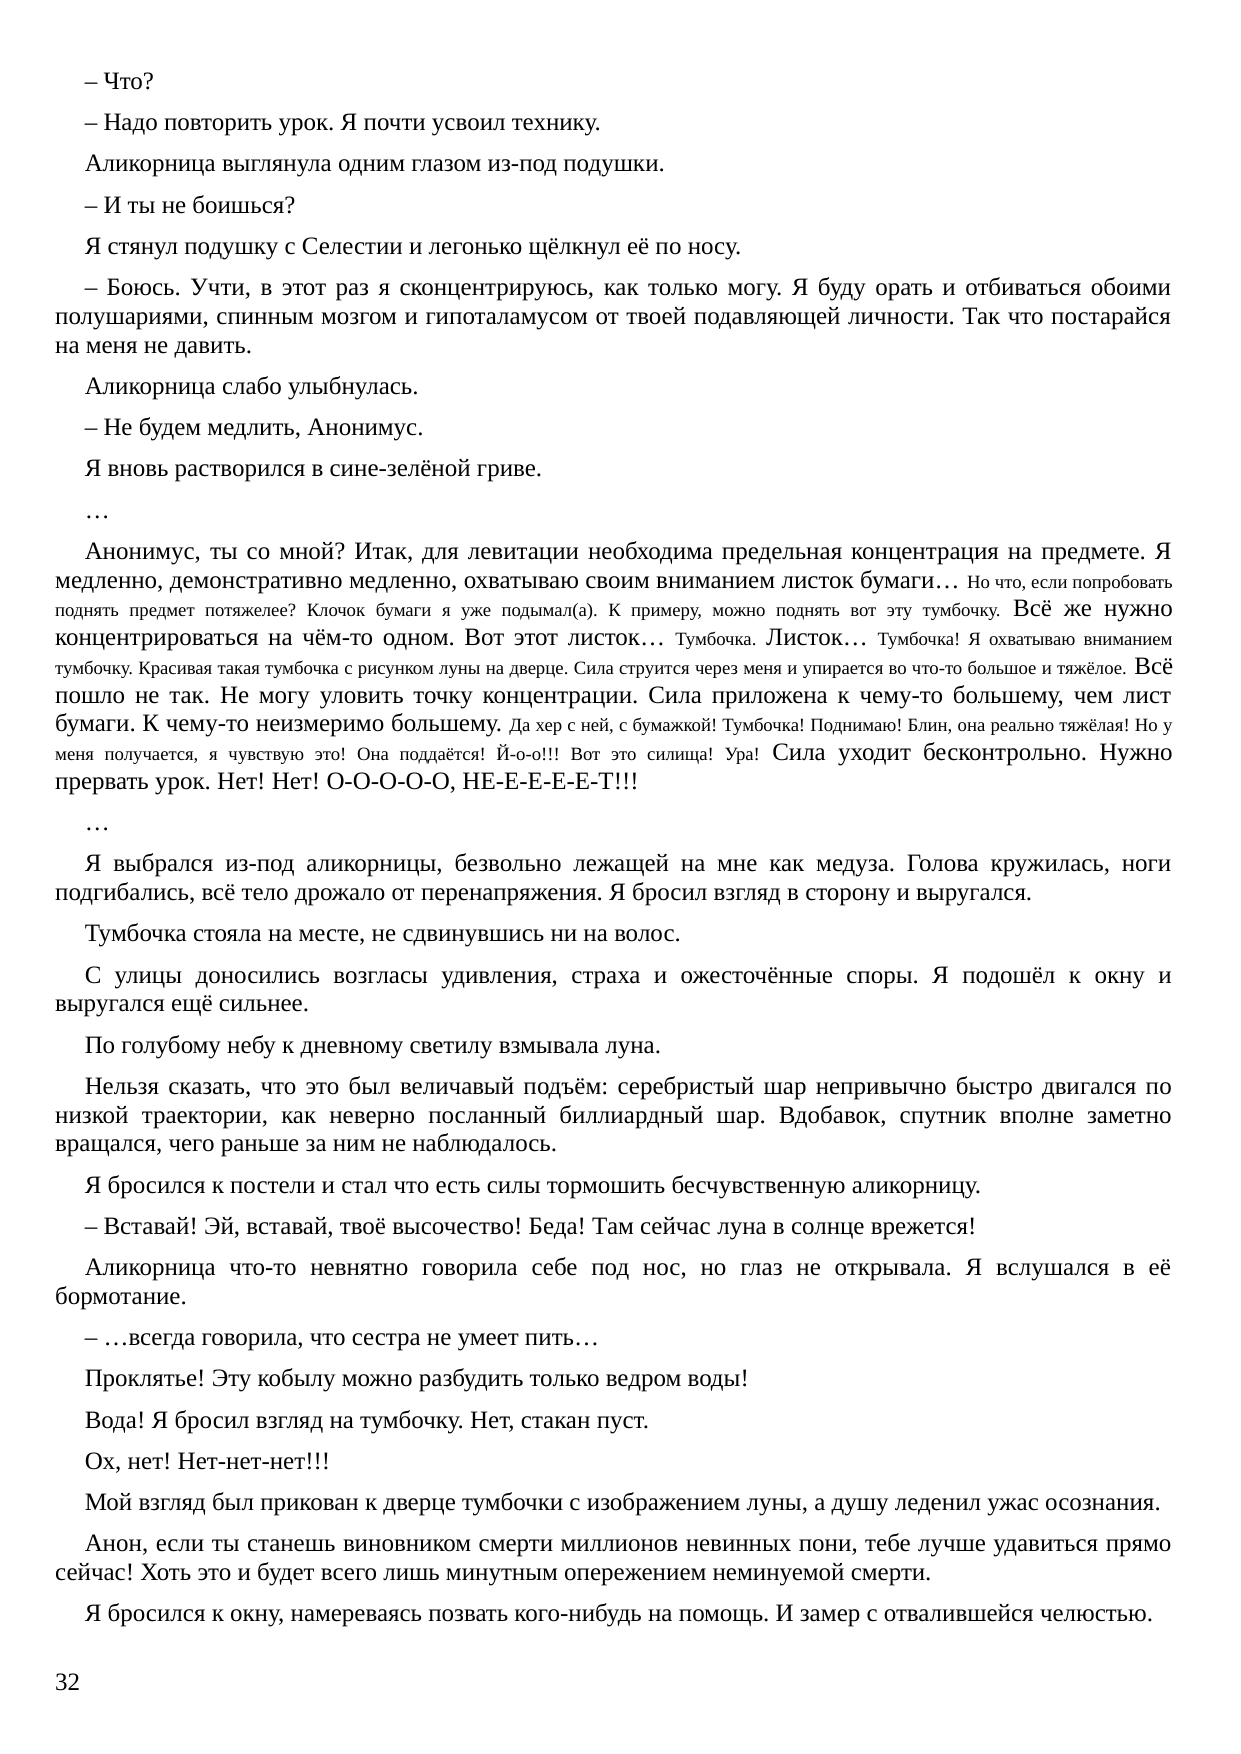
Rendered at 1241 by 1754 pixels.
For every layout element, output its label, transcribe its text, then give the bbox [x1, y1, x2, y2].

text Я бросился к окну, намереваясь позвать кого-нибудь на помощь. И замер с отвалившейся челюстью. [55, 1598, 1173, 1627]
text – Что? [55, 66, 1173, 95]
text Я вновь растворился в сине-зелёной гриве. [55, 453, 1173, 482]
text Аликорница выглянула одним глазом из-под подушки. [55, 148, 1173, 177]
text Я стянул подушку с Селестии и легонько щёлкнул её по носу. [55, 231, 1173, 260]
text Анон, если ты станешь виновником смерти миллионов невинных пони, тебе лучше удавиться прямо сейчас! Хоть это и будет всего лишь минутным опережением неминуемой смерти. [55, 1528, 1173, 1586]
text – Надо повторить урок. Я почти усвоил технику. [55, 107, 1173, 136]
text С улицы доносились возгласы удивления, страха и ожесточённые споры. Я подошёл к окну и выругался ещё сильнее. [55, 960, 1173, 1017]
text Анонимус, ты со мной? Итак, для левитации необходима предельная концентрация на предмете. Я медленно, демонстративно медленно, охватываю своим вниманием листок бумаги… Но что, если попробовать поднять предмет потяжелее? Клочок бумаги я уже подымал(а). К примеру, можно поднять вот эту тумбочку. Всё же нужно концентрироваться на чём-то одном. Вот этот листок… Тумбочка. Листок… Тумбочка! Я охватываю вниманием тумбочку. Красивая такая тумбочка с рисунком луны на дверце. Сила струится через меня и упирается во что-то большое и тяжёлое. Всё пошло не так. Не могу уловить точку концентрации. Сила приложена к чему-то большему, чем лист бумаги. К чему-то неизмеримо большему. Да хер с ней, с бумажкой! Тумбочка! Поднимаю! Блин, она реально тяжёлая! Но у меня получается, я чувствую это! Она поддаётся! Й-о-о!!! Вот это силища! Ура! Сила уходит бесконтрольно. Нужно прервать урок. Нет! Нет! О-О-О-О-О, НЕ-Е-Е-Е-Е-Т!!! [55, 536, 1173, 795]
text Я выбрался из-под аликорницы, безвольно лежащей на мне как медуза. Голова кружилась, ноги подгибались, всё тело дрожало от перенапряжения. Я бросил взгляд в сторону и выругался. [55, 848, 1173, 906]
text – …всегда говорила, что сестра не умеет пить… [55, 1322, 1173, 1351]
text Нельзя сказать, что это был величавый подъём: серебристый шар непривычно быстро двигался по низкой траектории, как неверно посланный биллиардный шар. Вдобавок, спутник вполне заметно вращался, чего раньше за ним не наблюдалось. [55, 1071, 1173, 1157]
text Вода! Я бросил взгляд на тумбочку. Нет, стакан пуст. [55, 1405, 1173, 1433]
text По голубому небу к дневному светилу взмывала луна. [55, 1030, 1173, 1058]
text … [55, 495, 1173, 523]
text Мой взгляд был прикован к дверце тумбочки с изображением луны, а душу леденил ужас осознания. [55, 1487, 1173, 1516]
text Ох, нет! Нет-нет-нет!!! [55, 1446, 1173, 1475]
text Аликорница слабо улыбнулась. [55, 371, 1173, 400]
text Проклятье! Эту кобылу можно разбудить только ведром воды! [55, 1363, 1173, 1392]
text Аликорница что-то невнятно говорила себе под нос, но глаз не открывала. Я вслушался в её бормотание. [55, 1252, 1173, 1310]
text – И ты не боишься? [55, 190, 1173, 218]
text – Не будем медлить, Анонимус. [55, 412, 1173, 441]
text Тумбочка стояла на месте, не сдвинувшись ни на волос. [55, 918, 1173, 947]
text – Боюсь. Учти, в этот раз я сконцентрируюсь, как только могу. Я буду орать и отбиваться обоими полушариями, спинным мозгом и гипоталамусом от твоей подавляющей личности. Так что постарайся на меня не давить. [55, 272, 1173, 358]
text … [55, 807, 1173, 836]
text Я бросился к постели и стал что есть силы тормошить бесчувственную аликорницу. [55, 1170, 1173, 1198]
text – Вставай! Эй, вставай, твоё высочество! Беда! Там сейчас луна в солнце врежется! [55, 1211, 1173, 1240]
